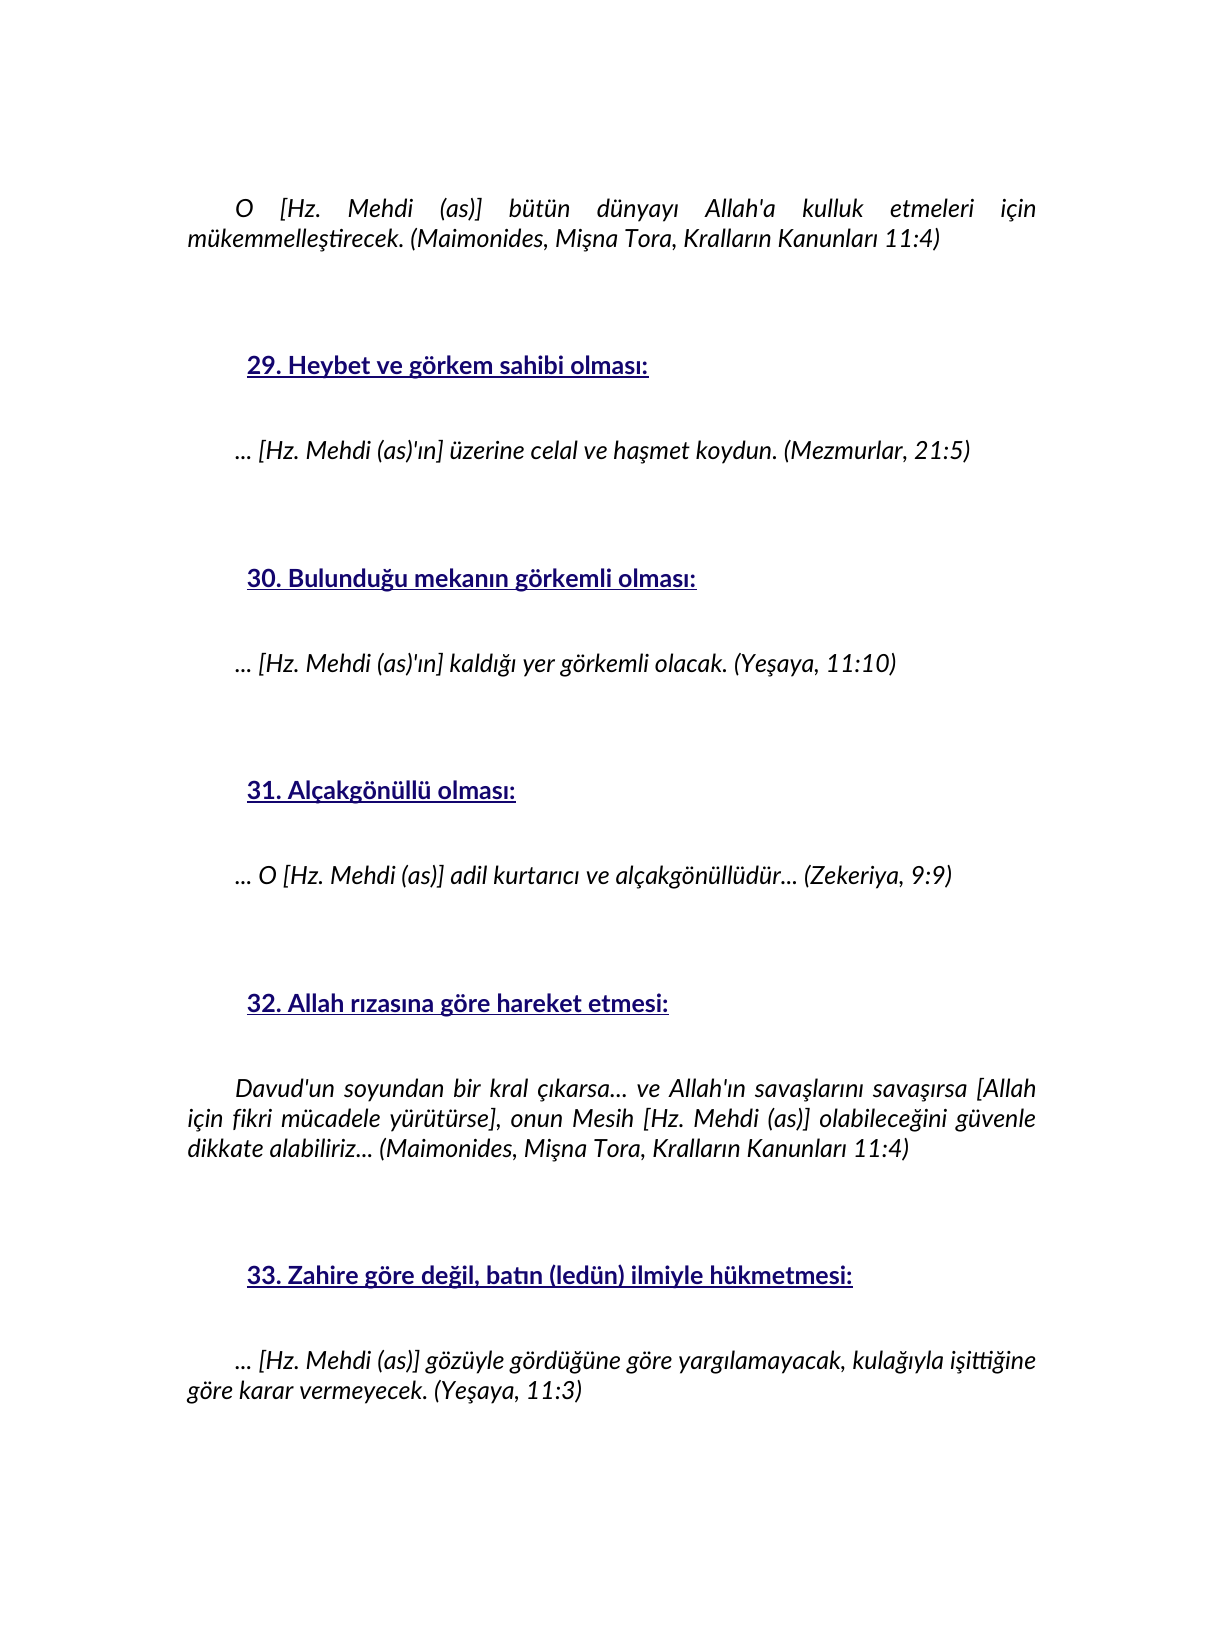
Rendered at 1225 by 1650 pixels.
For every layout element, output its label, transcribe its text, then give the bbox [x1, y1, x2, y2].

text Davud'un soyundan bir kral çıkarsa... ve Allah'ın savaşlarını savaşırsa [Allah için fikri mücadele yürütürse], onun Mesih [Hz. Mehdi (as)] olabileceğini güvenle dikkate alabiliriz... (Maimonides, Mişna Tora, Kralların Kanunları 11:4) [187, 1072, 1037, 1162]
text ... [Hz. Mehdi (as)] gözüyle gördüğüne göre yargılamayacak, kulağıyla işittiğine göre karar vermeyecek. (Yeşaya, 11:3) [187, 1345, 1037, 1405]
text 29. Heybet ve görkem sahibi olması: [187, 350, 1037, 380]
text 33. Zahire göre değil, batın (ledün) ilmiyle hükmetmesi: [187, 1260, 1037, 1290]
text 30. Bulunduğu mekanın görkemli olması: [187, 562, 1037, 592]
text 32. Allah rızasına göre hareket etmesi: [187, 987, 1037, 1017]
text ... O [Hz. Mehdi (as)] adil kurtarıcı ve alçakgönüllüdür... (Zekeriya, 9:9) [187, 860, 1037, 890]
text ... [Hz. Mehdi (as)'ın] üzerine celal ve haşmet koydun. (Mezmurlar, 21:5) [187, 435, 1037, 465]
text 31. Alçakgönüllü olması: [187, 775, 1037, 805]
text O [Hz. Mehdi (as)] bütün dünyayı Allah'a kulluk etmeleri için mükemmelleştirecek. (Maimonides, Mişna Tora, Kralların Kanunları 11:4) [187, 192, 1037, 252]
text ... [Hz. Mehdi (as)'ın] kaldığı yer görkemli olacak. (Yeşaya, 11:10) [187, 647, 1037, 677]
